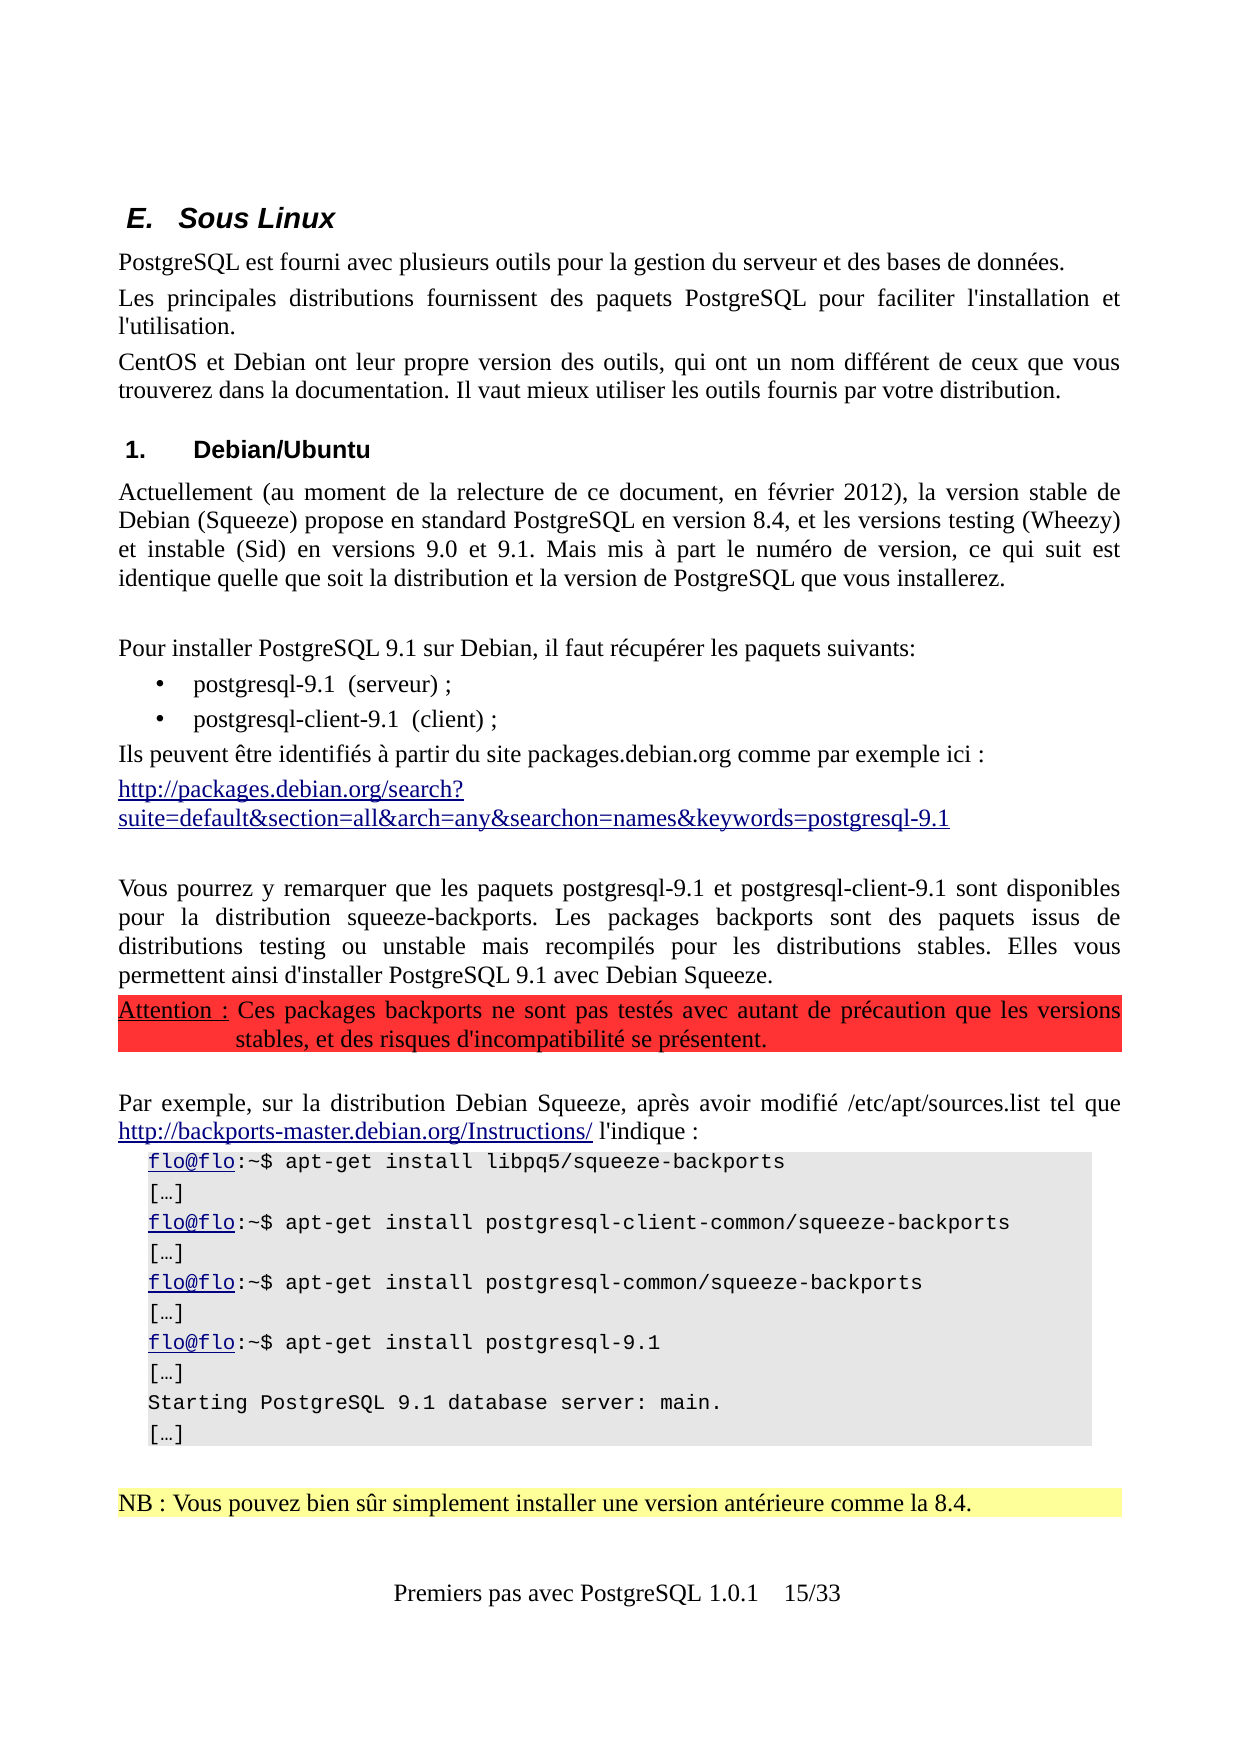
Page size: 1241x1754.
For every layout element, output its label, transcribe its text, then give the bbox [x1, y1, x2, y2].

text flo@flo:~$ apt-get install libpq5/squeeze-backports [148, 1152, 1092, 1175]
text Attention : Ces packages backports ne sont pas testés avec autant de précaution que les versions stables, et des risques d'incompatibilité se présentent. [118, 995, 1122, 1052]
text […] [148, 1242, 1092, 1266]
text Starting PostgreSQL 9.1 database server: main. [148, 1392, 1092, 1416]
list postgresql-9.1 (serveur) ; [156, 669, 1122, 697]
text Les principales distributions fournissent des paquets PostgreSQL pour faciliter l'installation et l'utilisation. [118, 283, 1122, 340]
text […] [148, 1302, 1092, 1326]
list Vous pouvez bien sûr simplement installer une version antérieure comme la 8.4. [118, 1488, 1122, 1517]
text flo@flo:~$ apt-get install postgresql-9.1 [148, 1332, 1092, 1356]
text […] [148, 1422, 1092, 1446]
text […] [148, 1362, 1092, 1386]
text Ils peuvent être identifiés à partir du site packages.debian.org comme par exemple ici : [118, 739, 1122, 768]
text PostgreSQL est fourni avec plusieurs outils pour la gestion du serveur et des bases de données. [118, 247, 1122, 276]
list postgresql-client-9.1 (client) ; [156, 704, 1122, 733]
text Vous pourrez y remarquer que les paquets postgresql-9.1 et postgresql-client-9.1 sont disponibles pour la distribution squeeze-backports. Les packages backports sont des paquets issus de distributions testing ou unstable mais recompilés pour les distributions stables. Elles vous permettent ainsi d'installer PostgreSQL 9.1 avec Debian Squeeze. [118, 873, 1122, 988]
text Par exemple, sur la distribution Debian Squeeze, après avoir modifié /etc/apt/sources.list tel que http://backports-master.debian.org/Instructions/ l'indique : [118, 1088, 1122, 1145]
text CentOS et Debian ont leur propre version des outils, qui ont un nom différent de ceux que vous trouverez dans la documentation. Il vaut mieux utiliser les outils fournis par votre distribution. [118, 347, 1122, 404]
text Actuellement (au moment de la relecture de ce document, en février 2012), la version stable de Debian (Squeeze) propose en standard PostgreSQL en version 8.4, et les versions testing (Wheezy) et instable (Sid) en versions 9.0 et 9.1. Mais mis à part le numéro de version, ce qui suit est identique quelle que soit la distribution et la version de PostgreSQL que vous installerez. [118, 477, 1122, 592]
text […] [148, 1182, 1092, 1205]
text flo@flo:~$ apt-get install postgresql-common/squeeze-backports [148, 1272, 1092, 1296]
text flo@flo:~$ apt-get install postgresql-client-common/squeeze-backports [148, 1212, 1092, 1235]
subtitle Sous Linux [118, 201, 1122, 235]
text http://packages.debian.org/search?suite=default&section=all&arch=any&searchon=names&keywords=postgresql-9.1 [118, 774, 1122, 832]
text Pour installer PostgreSQL 9.1 sur Debian, il faut récupérer les paquets suivants: [118, 633, 1122, 662]
subtitle Debian/Ubuntu [118, 436, 1122, 464]
